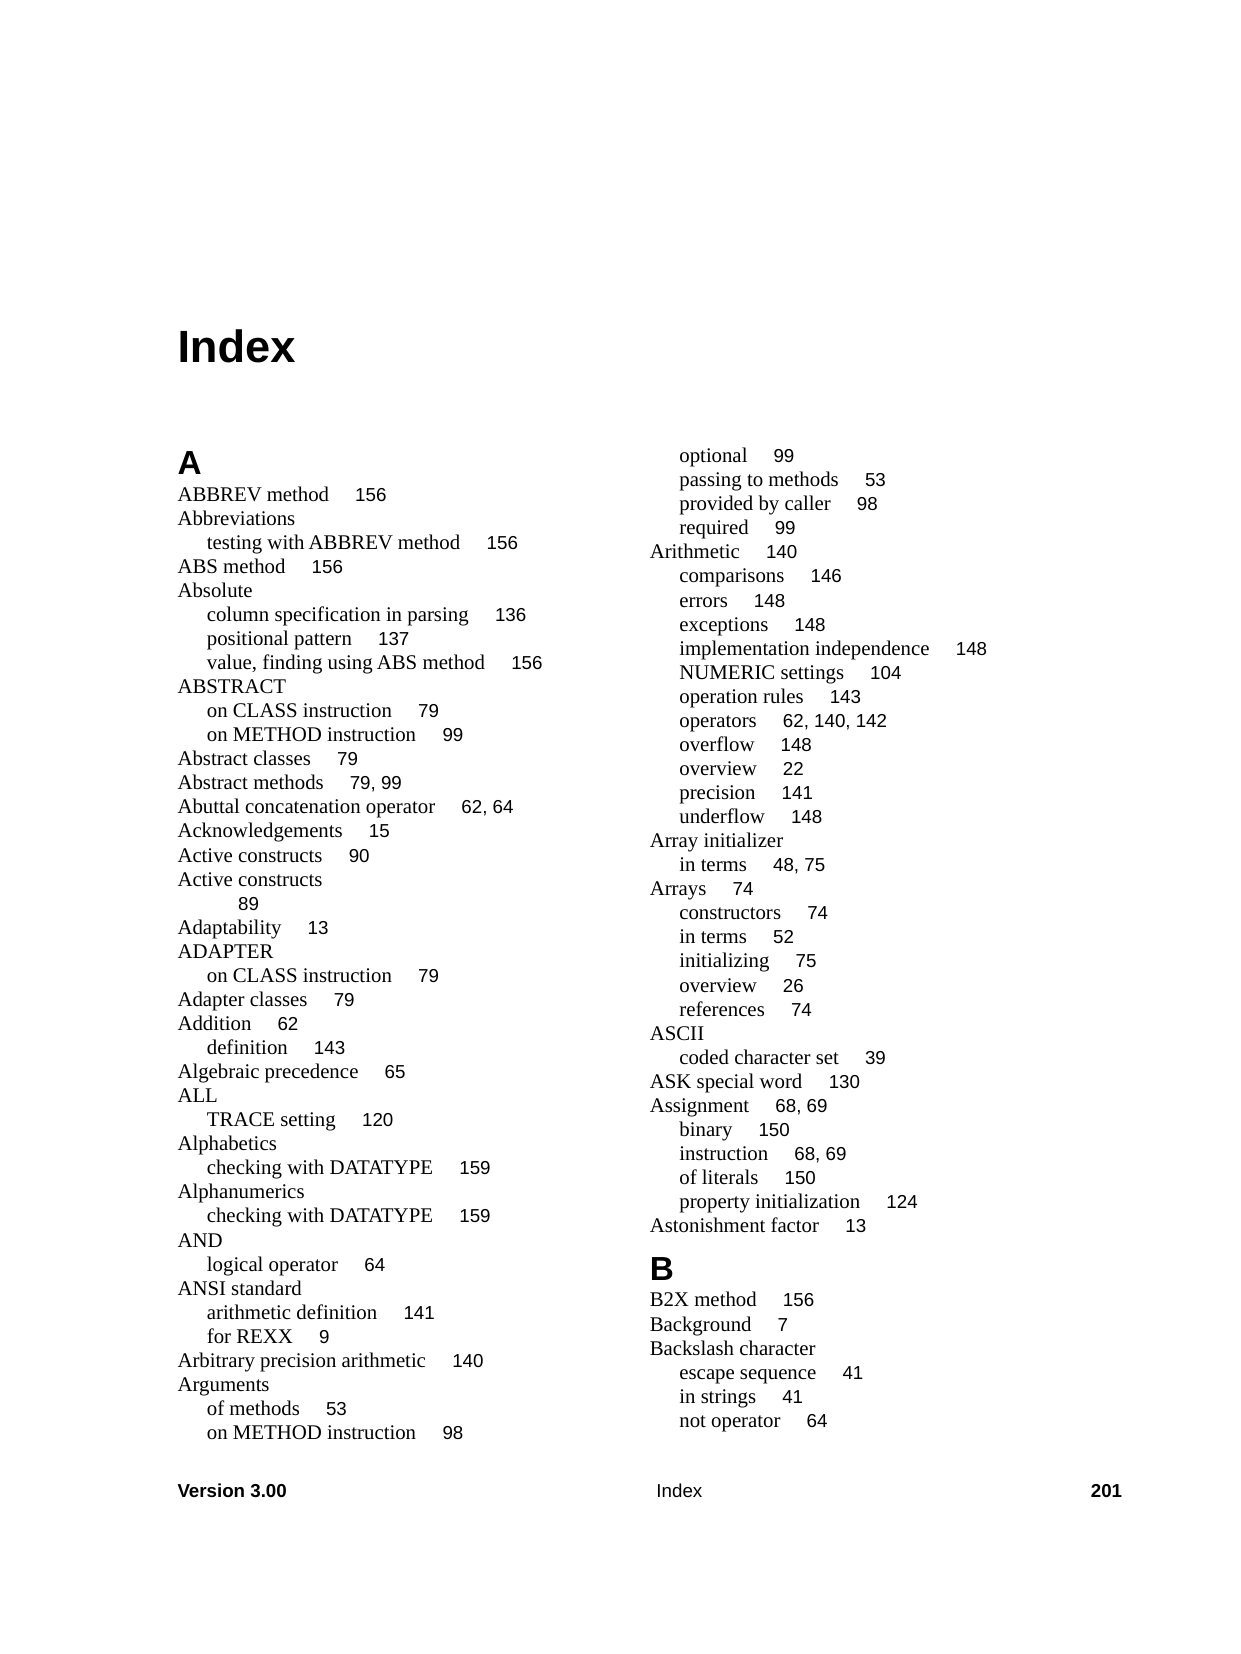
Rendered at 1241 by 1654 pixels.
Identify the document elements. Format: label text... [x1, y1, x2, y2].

text in terms 52 [679, 924, 1122, 948]
text Addition 62 [177, 1011, 649, 1035]
text definition 143 [207, 1035, 649, 1059]
text provided by caller 98 [679, 491, 1122, 515]
text Active constructs 90 [177, 842, 649, 867]
text references 74 [679, 997, 1122, 1021]
text coded character set 39 [679, 1045, 1122, 1069]
text Abuttal concatenation operator 62, 64 [177, 794, 649, 818]
text Acknowledgements 15 [177, 818, 649, 842]
text Alphanumerics [177, 1179, 649, 1203]
text arithmetic definition 141 [207, 1300, 649, 1324]
text NUMERIC settings 104 [679, 660, 1122, 684]
text value, finding using ABS method 156 [207, 650, 649, 674]
text column specification in parsing 136 [207, 602, 649, 626]
text Abstract methods 79, 99 [177, 770, 649, 794]
text Array initializer [649, 828, 1122, 852]
text not operator 64 [679, 1408, 1122, 1432]
text ABS method 156 [177, 554, 649, 578]
text TRACE setting 120 [207, 1107, 649, 1131]
text ASCII [649, 1021, 1122, 1045]
subtitle Index [177, 320, 1122, 372]
text checking with DATATYPE 159 [207, 1203, 649, 1227]
text comparisons 146 [679, 563, 1122, 587]
text testing with ABBREV method 156 [207, 530, 649, 554]
text ADAPTER [177, 939, 649, 963]
text Arbitrary precision arithmetic 140 [177, 1348, 649, 1372]
text in terms 48, 75 [679, 852, 1122, 876]
text binary 150 [679, 1117, 1122, 1141]
text in strings 41 [679, 1384, 1122, 1408]
text Backslash character [649, 1336, 1122, 1359]
text ALL [177, 1083, 649, 1107]
text AND [177, 1227, 649, 1252]
text instruction 68, 69 [679, 1141, 1122, 1165]
text of methods 53 [207, 1396, 649, 1420]
text operation rules 143 [679, 684, 1122, 708]
text logical operator 64 [207, 1252, 649, 1276]
text overview 26 [679, 972, 1122, 997]
text B [649, 1249, 1122, 1287]
text Abbreviations [177, 506, 649, 530]
text optional 99 [679, 443, 1122, 467]
text on CLASS instruction 79 [207, 963, 649, 987]
text passing to methods 53 [679, 467, 1122, 491]
text for REXX 9 [207, 1324, 649, 1348]
text overflow 148 [679, 732, 1122, 756]
text on METHOD instruction 98 [207, 1420, 649, 1444]
text ANSI standard [177, 1276, 649, 1300]
text implementation independence 148 [679, 636, 1122, 660]
text A [177, 443, 649, 482]
text Adaptability 13 [177, 915, 649, 939]
text checking with DATATYPE 159 [207, 1155, 649, 1179]
text B2X method 156 [649, 1287, 1122, 1311]
text Astonishment factor 13 [649, 1213, 1122, 1237]
text ASK special word 130 [649, 1069, 1122, 1093]
text required 99 [679, 515, 1122, 539]
text property initialization 124 [679, 1189, 1122, 1213]
text Arithmetic 140 [649, 539, 1122, 563]
text on METHOD instruction 99 [207, 722, 649, 746]
text Algebraic precedence 65 [177, 1059, 649, 1083]
text Absolute [177, 578, 649, 602]
text ABSTRACT [177, 674, 649, 698]
text positional pattern 137 [207, 626, 649, 650]
text constructors 74 [679, 900, 1122, 924]
text of literals 150 [679, 1165, 1122, 1189]
text ABBREV method 156 [177, 482, 649, 506]
text Assignment 68, 69 [649, 1093, 1122, 1117]
text underflow 148 [679, 804, 1122, 828]
text Abstract classes 79 [177, 746, 649, 770]
text Alphabetics [177, 1131, 649, 1155]
text Arguments [177, 1372, 649, 1396]
text operators 62, 140, 142 [679, 708, 1122, 732]
text exceptions 148 [679, 612, 1122, 636]
text Background 7 [649, 1311, 1122, 1336]
text on CLASS instruction 79 [207, 698, 649, 722]
text errors 148 [679, 587, 1122, 612]
text precision 141 [679, 780, 1122, 804]
text Arrays 74 [649, 876, 1122, 900]
text Adapter classes 79 [177, 987, 649, 1011]
text overview 22 [679, 756, 1122, 780]
text escape sequence 41 [679, 1359, 1122, 1384]
text initializing 75 [679, 948, 1122, 972]
text Active constructs [177, 867, 649, 891]
text 89 [207, 891, 649, 915]
